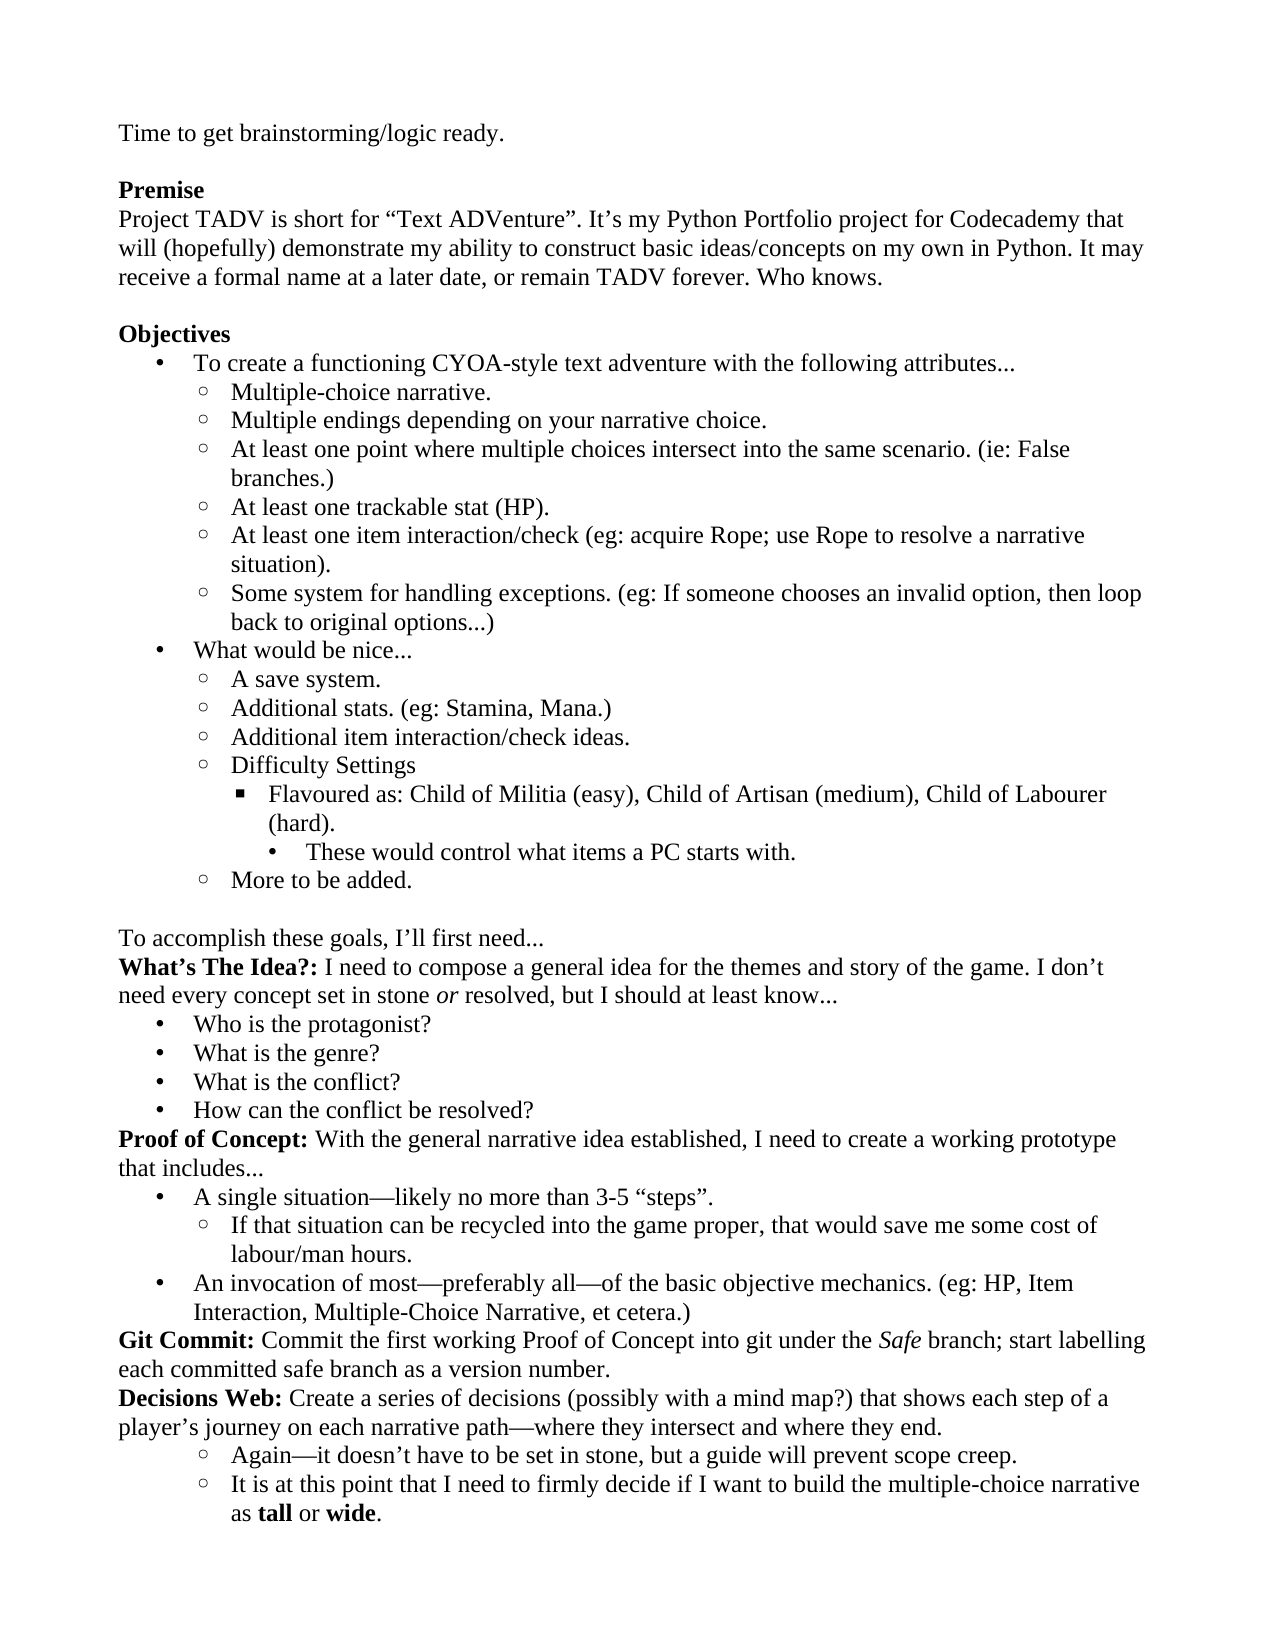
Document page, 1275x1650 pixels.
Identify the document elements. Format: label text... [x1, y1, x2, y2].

list Flavoured as: Child of Militia (easy), Child of Artisan (medium), Child of Labourer (hard). [231, 779, 1157, 837]
list Multiple endings depending on your narrative choice. [193, 406, 1157, 434]
list Who is the protagonist? [156, 1009, 1157, 1038]
list Again—it doesn’t have to be set in stone, but a guide will prevent scope creep. [193, 1441, 1157, 1469]
list These would control what items a PC starts with. [268, 837, 1157, 866]
list What is the genre? [156, 1038, 1157, 1067]
list A single situation—likely no more than 3-5 “steps”. [156, 1182, 1157, 1211]
list What would be nice... [156, 636, 1157, 664]
list How can the conflict be resolved? [156, 1096, 1157, 1124]
list Additional stats. (eg: Stamina, Mana.) [193, 693, 1157, 722]
list To create a functioning CYOA-style text adventure with the following attributes... [156, 348, 1157, 377]
list More to be added. [193, 866, 1157, 894]
list It is at this point that I need to firmly decide if I want to build the multiple-choice narrative as tall or wide. [193, 1469, 1157, 1527]
list Difficulty Settings [193, 751, 1157, 779]
list A save system. [193, 664, 1157, 693]
text Premise [118, 176, 1157, 204]
text Time to get brainstorming/logic ready. [118, 118, 1157, 147]
text Proof of Concept: With the general narrative idea established, I need to create a working prototype that includes... [118, 1124, 1157, 1182]
list At least one trackable stat (HP). [193, 492, 1157, 521]
list Multiple-choice narrative. [193, 377, 1157, 406]
list An invocation of most—preferably all—of the basic objective mechanics. (eg: HP, Item Interaction, Multiple-Choice Narrative, et cetera.) [156, 1268, 1157, 1326]
text Objectives [118, 319, 1157, 348]
text Git Commit: Commit the first working Proof of Concept into git under the Safe branch; start labelling each committed safe branch as a version number. [118, 1326, 1157, 1383]
list At least one item interaction/check (eg: acquire Rope; use Rope to resolve a narrative situation). [193, 521, 1157, 578]
list Additional item interaction/check ideas. [193, 722, 1157, 751]
text Decisions Web: Create a series of decisions (possibly with a mind map?) that shows each step of a player’s journey on each narrative path—where they intersect and where they end. [118, 1383, 1157, 1441]
list What is the conflict? [156, 1067, 1157, 1096]
list If that situation can be recycled into the game proper, that would save me some cost of labour/man hours. [193, 1211, 1157, 1268]
list Some system for handling exceptions. (eg: If someone chooses an invalid option, then loop back to original options...) [193, 578, 1157, 636]
text Project TADV is short for “Text ADVenture”. It’s my Python Portfolio project for Codecademy that will (hopefully) demonstrate my ability to construct basic ideas/concepts on my own in Python. It may receive a formal name at a later date, or remain TADV forever. Who knows. [118, 204, 1157, 291]
text To accomplish these goals, I’ll first need... [118, 923, 1157, 952]
list At least one point where multiple choices intersect into the same scenario. (ie: False branches.) [193, 434, 1157, 492]
text What’s The Idea?: I need to compose a general idea for the themes and story of the game. I don’t need every concept set in stone or resolved, but I should at least know... [118, 952, 1157, 1009]
